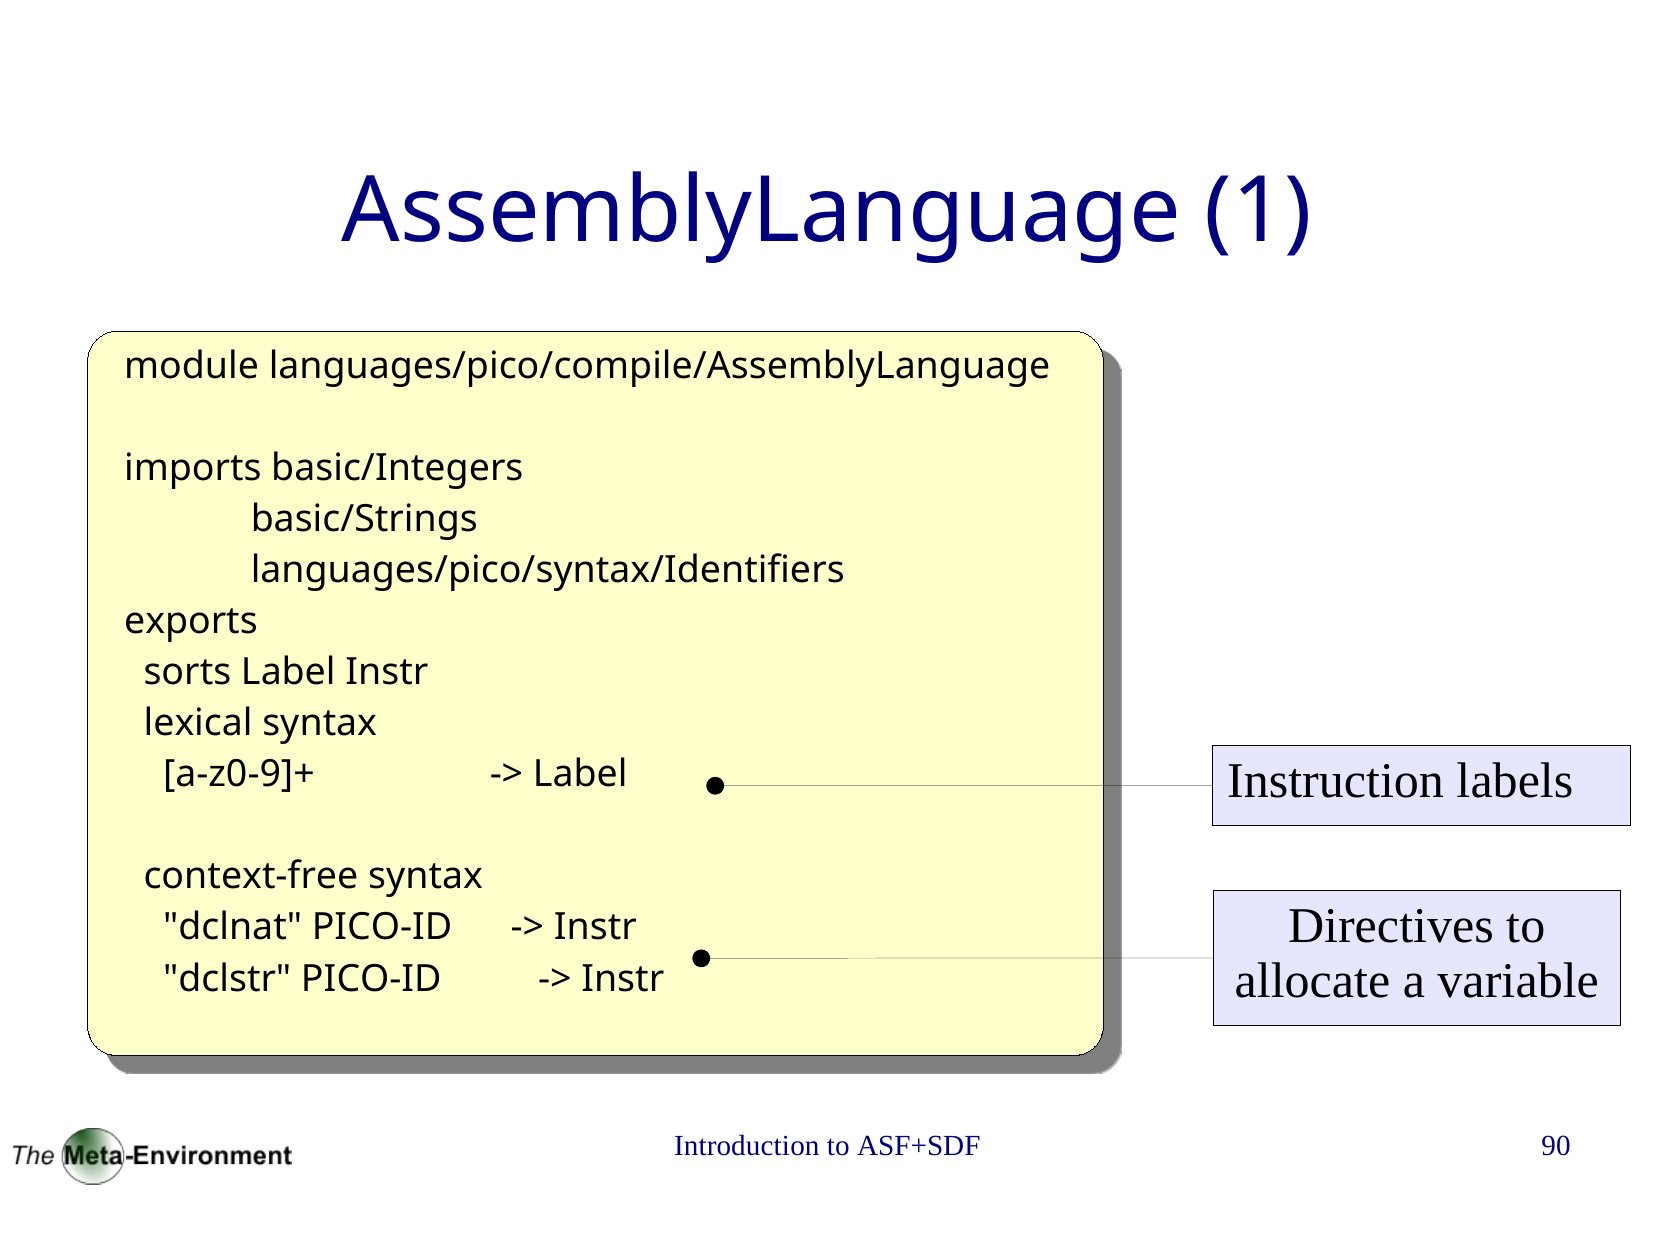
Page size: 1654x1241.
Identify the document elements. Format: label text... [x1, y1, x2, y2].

text_box [87, 332, 109, 1055]
picture [13, 1128, 292, 1185]
text_box Instruction labels [1212, 745, 1631, 826]
text_box module languages/pico/compile/AssemblyLanguage imports basic/Integers basic/Strings languages/pico/syntax/Identifiers exports sorts Label Instr lexical syntax [a-z0-9]+ -> Label context-free syntax "dclnat" PICO-ID -> Instr "dclstr" PICO-ID -> Instr [109, 331, 1147, 1078]
text_box Directives to allocate a variable [1213, 890, 1621, 1026]
title AssemblyLanguage (1) [121, 102, 1534, 311]
